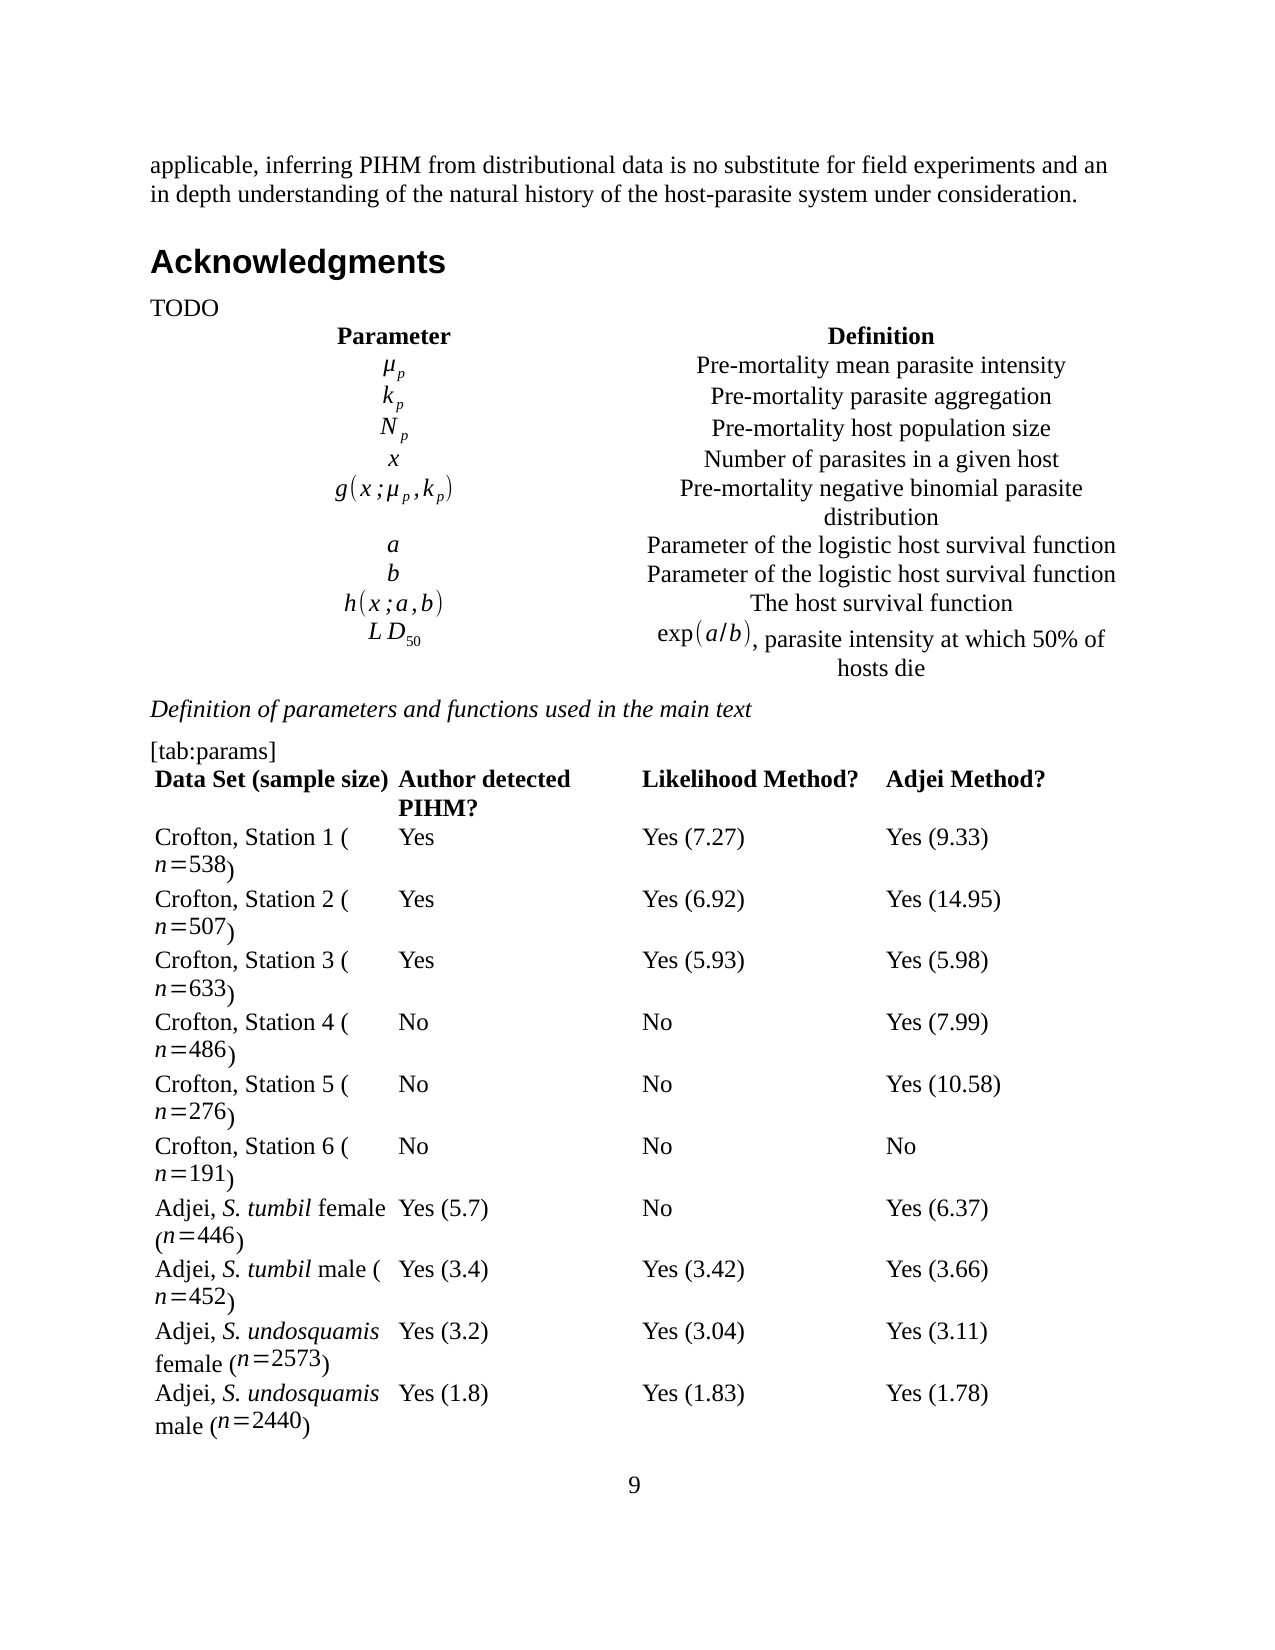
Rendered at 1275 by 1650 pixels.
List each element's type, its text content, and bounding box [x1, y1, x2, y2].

table_cell No [638, 1008, 881, 1069]
table_cell Yes (3.42) [638, 1255, 881, 1316]
table_cell Yes (10.58) [881, 1069, 1125, 1131]
table_cell Crofton, Station 1 () [150, 822, 394, 884]
table_cell No [394, 1131, 637, 1193]
table_cell No [638, 1069, 881, 1131]
table_cell The host survival function [638, 588, 1125, 618]
table_header Definition [638, 321, 1125, 350]
table_cell Adjei, S. tumbil male () [150, 1255, 394, 1316]
table_cell No [638, 1193, 881, 1254]
table_cell Crofton, Station 3 () [150, 946, 394, 1007]
table_cell Yes (5.7) [394, 1193, 637, 1254]
table_cell [150, 350, 637, 381]
table_cell Adjei, S. undosquamis female () [150, 1316, 394, 1378]
table_cell Crofton, Station 2 () [150, 884, 394, 946]
table_cell Yes (6.37) [881, 1193, 1125, 1254]
text [tab:params] [150, 736, 1125, 764]
table_cell [150, 559, 637, 588]
table_cell Crofton, Station 6 () [150, 1131, 394, 1193]
table_cell Pre-mortality negative binomial parasite distribution [638, 473, 1125, 530]
table_cell No [394, 1069, 637, 1131]
table_cell [150, 444, 637, 473]
table_cell Yes (1.78) [881, 1378, 1125, 1440]
table_cell Adjei, S. undosquamis male () [150, 1378, 394, 1440]
table_cell Yes (3.2) [394, 1316, 637, 1378]
table_cell No [394, 1008, 637, 1069]
table_cell Yes (3.04) [638, 1316, 881, 1378]
table_cell Pre-mortality mean parasite intensity [638, 350, 1125, 381]
table_cell [150, 473, 637, 530]
table_cell Yes (9.33) [881, 822, 1125, 884]
text applicable, inferring PIHM from distributional data is no substitute for field experiments and an in depth understanding of the natural history of the host-parasite system under consideration. [150, 150, 1125, 207]
table_cell Yes (5.93) [638, 946, 881, 1007]
text Definition of parameters and functions used in the main text [150, 694, 1125, 723]
table_header Adjei Method? [881, 765, 1125, 822]
table_cell [150, 381, 637, 413]
table_cell Yes (7.27) [638, 822, 881, 884]
table_cell [150, 618, 637, 682]
table_cell No [881, 1131, 1125, 1193]
table_cell [150, 530, 637, 559]
table_header Author detected PIHM? [394, 765, 637, 822]
table_cell [150, 413, 637, 444]
table_cell Pre-mortality host population size [638, 413, 1125, 444]
table_cell Yes (5.98) [881, 946, 1125, 1007]
table_header Likelihood Method? [638, 765, 881, 822]
table_cell Yes (1.8) [394, 1378, 637, 1440]
table_cell Yes [394, 946, 637, 1007]
table_cell Parameter of the logistic host survival function [638, 559, 1125, 588]
table_cell Pre-mortality parasite aggregation [638, 381, 1125, 413]
table_cell Number of parasites in a given host [638, 444, 1125, 473]
table_cell Crofton, Station 4 () [150, 1008, 394, 1069]
text TODO [150, 293, 1125, 321]
table_cell Yes (3.66) [881, 1255, 1125, 1316]
table_cell Yes [394, 884, 637, 946]
table_header Parameter [150, 321, 637, 350]
table_cell Yes [394, 822, 637, 884]
table_cell Yes (3.11) [881, 1316, 1125, 1378]
table_cell Crofton, Station 5 () [150, 1069, 394, 1131]
table_cell Yes (3.4) [394, 1255, 637, 1316]
table_cell [150, 588, 637, 618]
table_cell , parasite intensity at which 50% of hosts die [638, 618, 1125, 682]
table_cell Yes (1.83) [638, 1378, 881, 1440]
table_cell No [638, 1131, 881, 1193]
subtitle Acknowledgments [150, 241, 1125, 280]
table_cell Yes (7.99) [881, 1008, 1125, 1069]
table_cell Yes (14.95) [881, 884, 1125, 946]
table_cell Yes (6.92) [638, 884, 881, 946]
table_header Data Set (sample size) [150, 765, 394, 822]
table_cell Parameter of the logistic host survival function [638, 530, 1125, 559]
table_cell Adjei, S. tumbil female () [150, 1193, 394, 1254]
